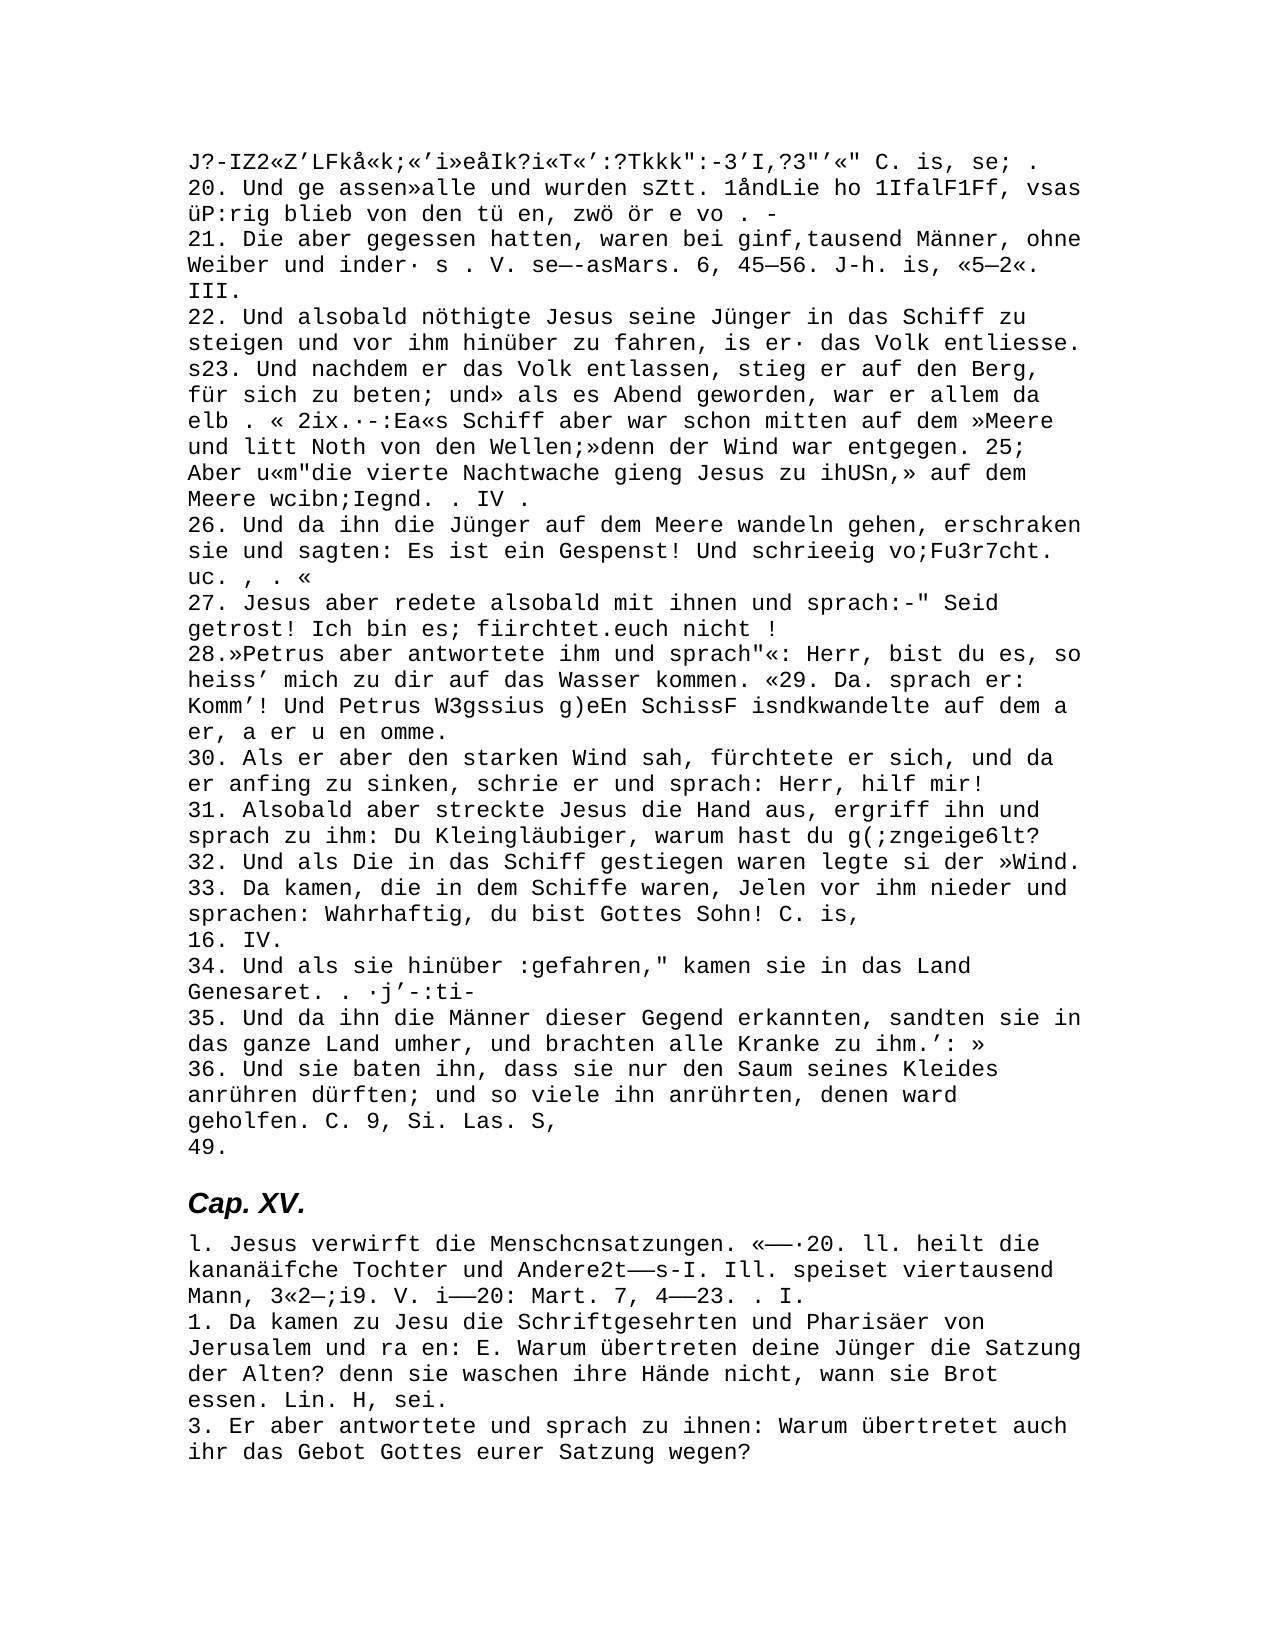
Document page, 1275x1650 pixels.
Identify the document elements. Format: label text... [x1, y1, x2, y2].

text 26. Und da ihn die Jünger auf dem Meere wandeln gehen, erschraken sie und sagten: Es ist ein Gespenst! Und schrieeig vo;Fu3r7cht. uc. , . « [187, 513, 1087, 591]
text 27. Jesus aber redete alsobald mit ihnen und sprach:-" Seid getrost! Ich bin es; fiirchtet.euch nicht ! [187, 591, 1087, 643]
text 34. Und als sie hinüber :gefahren," kamen sie in das Land Genesaret. . ·j’-:ti- [187, 954, 1087, 1006]
text 31. Alsobald aber streckte Jesus die Hand aus, ergriff ihn und sprach zu ihm: Du Kleingläubiger, warum hast du g(;zngeige6lt? [187, 798, 1087, 850]
text 21. Die aber gegessen hatten, waren bei ginf,tausend Männer, ohne Weiber und inder· s . V. se—-asMars. 6, 45—56. J-h. is, «5—2«. III. [187, 228, 1087, 306]
text l. Jesus verwirft die Menschcnsatzungen. «——·20. ll. heilt die kananäifche Tochter und Andere2t——s-I. Ill. speiset viertausend Mann, 3«2—;i9. V. i——20: Mart. 7, 4——23. . I. [187, 1233, 1087, 1310]
text 35. Und da ihn die Männer dieser Gegend erkannten, sandten sie in das ganze Land umher, und brachten alle Kranke zu ihm.’: » [187, 1006, 1087, 1058]
text 1. Da kamen zu Jesu die Schriftgesehrten und Pharisäer von Jerusalem und ra en: E. Warum übertreten deine Jünger die Satzung der Alten? denn sie waschen ihre Hände nicht, wann sie Brot essen. Lin. H, sei. [187, 1310, 1087, 1414]
text 33. Da kamen, die in dem Schiffe waren, Jelen vor ihm nieder und sprachen: Wahrhaftig, du bist Gottes Sohn! C. is, [187, 876, 1087, 928]
text 22. Und alsobald nöthigte Jesus seine Jünger in das Schiff zu steigen und vor ihm hinüber zu fahren, is er· das Volk entliesse. s23. Und nachdem er das Volk entlassen, stieg er auf den Berg, für sich zu beten; und» als es Abend geworden, war er allem da elb . « 2ix.·-:Ea«s Schiff aber war schon mitten auf dem »Meere und litt Noth von den Wellen;»denn der Wind war entgegen. 25; Aber u«m"die vierte Nachtwache gieng Jesus zu ihUSn,» auf dem Meere wcibn;Iegnd. . IV . [187, 306, 1087, 513]
text 16. IV. [187, 928, 1087, 954]
text 30. Als er aber den starken Wind sah, fürchtete er sich, und da er anfing zu sinken, schrie er und sprach: Herr, hilf mir! [187, 747, 1087, 798]
text 49. [187, 1136, 1087, 1162]
text J?-IZ2«Z’LFkå«k;«’i»eåIk?i«T«’:?Tkkk":-3’I,?3"’«" C. is, se; . [187, 150, 1087, 176]
text 28.»Petrus aber antwortete ihm und sprach"«: Herr, bist du es, so heiss’ mich zu dir auf das Wasser kommen. «29. Da. sprach er: Komm’! Und Petrus W3gssius g)eEn SchissF isndkwandelte auf dem a er, a er u en omme. [187, 643, 1087, 747]
text 32. Und als Die in das Schiff gestiegen waren legte si der »Wind. [187, 850, 1087, 876]
text 3. Er aber antwortete und sprach zu ihnen: Warum übertretet auch ihr das Gebot Gottes eurer Satzung wegen? [187, 1414, 1087, 1466]
text 20. Und ge assen»alle und wurden sZtt. 1åndLie ho 1IfalF1Ff, vsas üP:rig blieb von den tü en, zwö ör e vo . - [187, 176, 1087, 228]
subtitle Cap. XV. [187, 1187, 1087, 1220]
text 36. Und sie baten ihn, dass sie nur den Saum seines Kleides anrühren dürften; und so viele ihn anrührten, denen ward geholfen. C. 9, Si. Las. S, [187, 1058, 1087, 1136]
